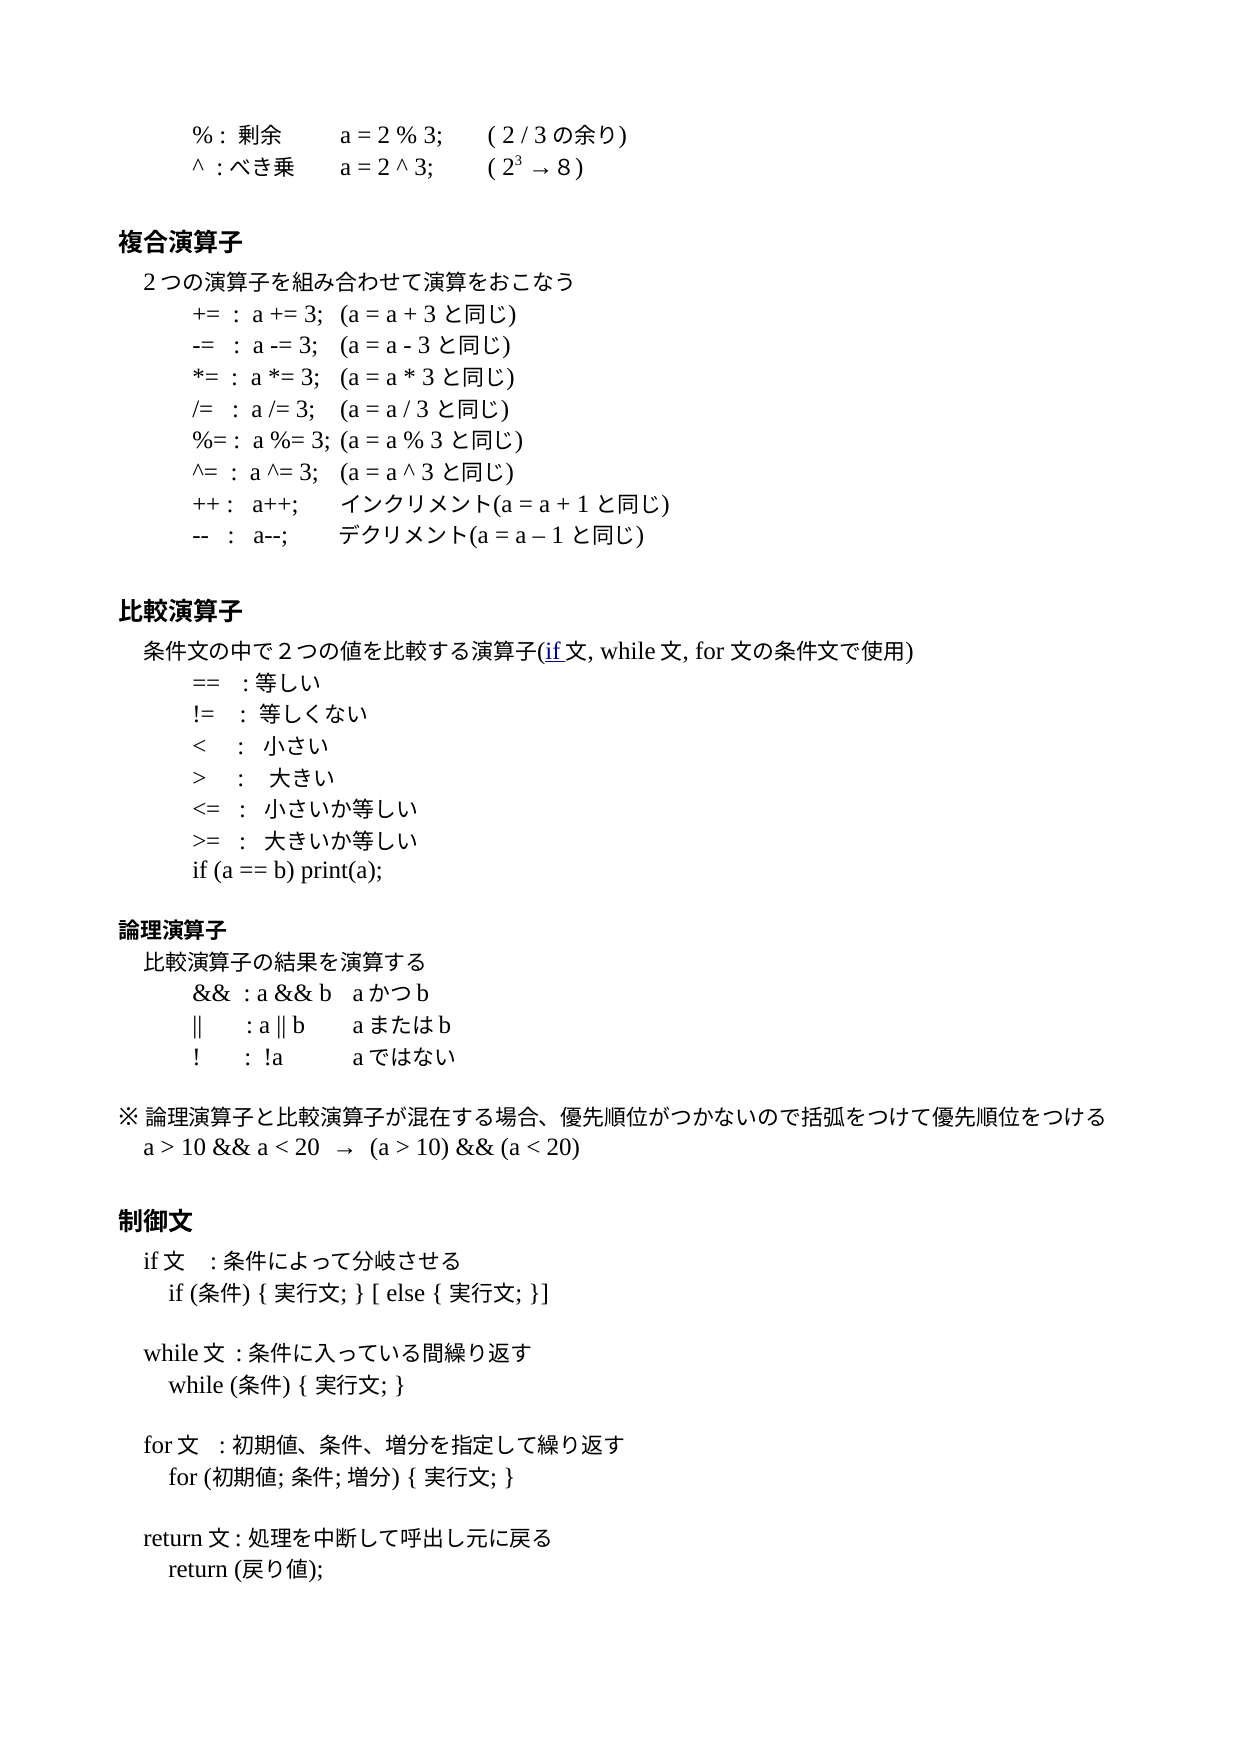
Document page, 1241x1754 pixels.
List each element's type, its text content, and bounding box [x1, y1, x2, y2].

text return (戻り値); [118, 1552, 1122, 1584]
text while (条件) { 実行文; } [118, 1368, 1122, 1400]
text ※ 論理演算子と比較演算子が混在する場合、優先順位がつかないので括弧をつけて優先順位をつける [118, 1100, 1122, 1132]
text 論理演算子 [118, 913, 1122, 945]
text && : a && b aかつb [118, 976, 1122, 1008]
text return文 : 処理を中断して呼出し元に戻る [118, 1521, 1122, 1552]
text if (a == b) print(a); [118, 856, 1122, 884]
text <= : 小さいか等しい [118, 792, 1122, 824]
text if (条件) { 実行文; } [ else { 実行文; }] [118, 1276, 1122, 1308]
text while文 : 条件に入っている間繰り返す [118, 1336, 1122, 1368]
text ^ : べき乗 a = 2 ^ 3; ( 23 →８) [118, 150, 1122, 181]
text == : 等しい [118, 666, 1122, 697]
subtitle 比較演算子 [118, 591, 1122, 628]
text 条件文の中で２つの値を比較する演算子(if文, while文, for 文の条件文で使用) [118, 634, 1122, 666]
text ^= : a ^= 3; (a = a ^ 3 と同じ) [118, 455, 1122, 487]
text -- : a--; デクリメント(a = a – 1 と同じ) [118, 518, 1122, 550]
text for (初期値; 条件; 増分) { 実行文; } [118, 1460, 1122, 1492]
text += : a += 3; (a = a + 3 と同じ) [118, 297, 1122, 328]
text || : a || b aまたはb [118, 1008, 1122, 1040]
text -= : a -= 3; (a = a - 3 と同じ) [118, 328, 1122, 360]
text /= : a /= 3; (a = a / 3 と同じ) [118, 392, 1122, 423]
text *= : a *= 3; (a = a * 3 と同じ) [118, 360, 1122, 392]
text 比較演算子の結果を演算する [118, 945, 1122, 976]
text >= : 大きいか等しい [118, 824, 1122, 856]
text if文 : 条件によって分岐させる [118, 1244, 1122, 1276]
text > : 大きい [118, 761, 1122, 792]
text ! : !a aではない [118, 1040, 1122, 1071]
text 2つの演算子を組み合わせて演算をおこなう [118, 265, 1122, 297]
subtitle 制御文 [118, 1202, 1122, 1238]
text ++ : a++; インクリメント(a = a + 1 と同じ) [118, 487, 1122, 518]
text < : 小さい [118, 729, 1122, 761]
subtitle 複合演算子 [118, 223, 1122, 259]
text a > 10 && a < 20 → (a > 10) && (a < 20) [118, 1132, 1122, 1161]
text % : 剰余 a = 2 % 3; ( 2 / 3 の余り) [118, 118, 1122, 150]
text %= : a %= 3; (a = a % 3 と同じ) [118, 423, 1122, 455]
text for文 : 初期値、条件、増分を指定して繰り返す [118, 1428, 1122, 1460]
text != : 等しくない [118, 697, 1122, 729]
